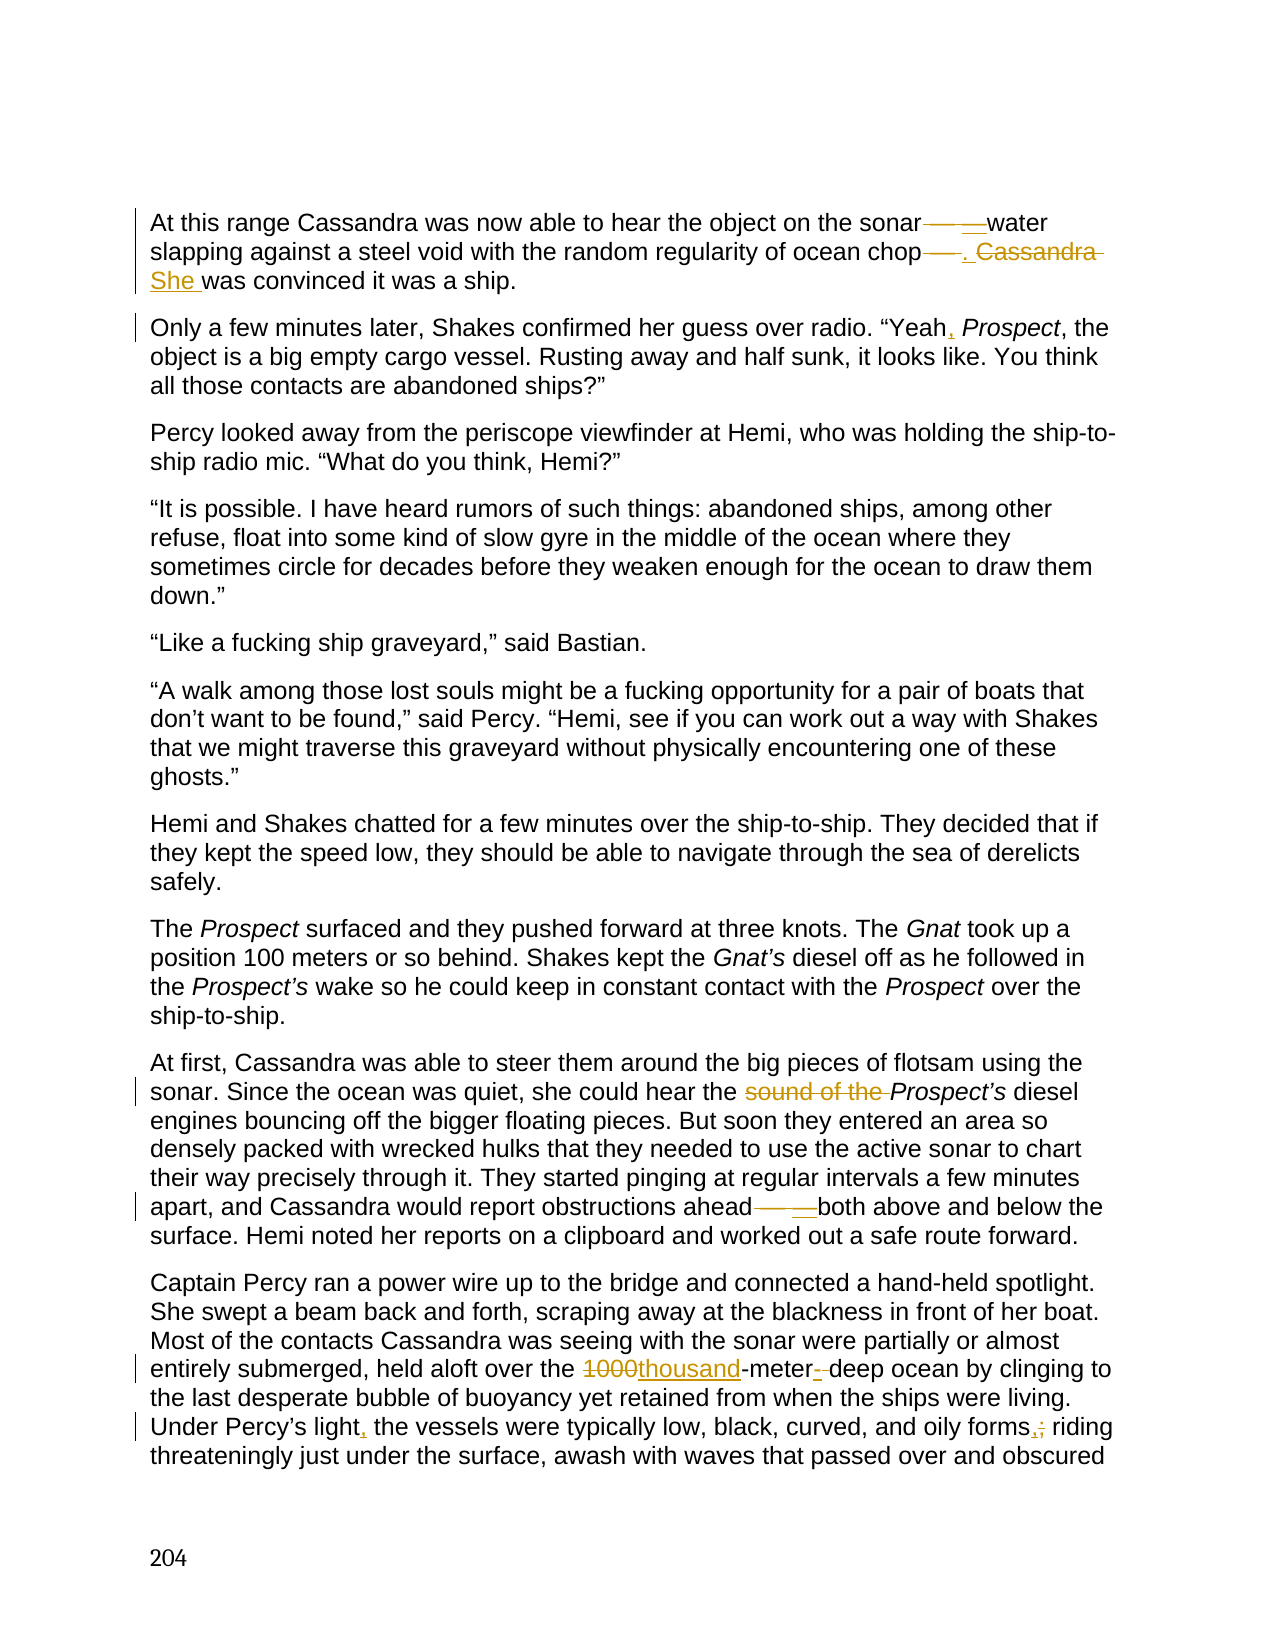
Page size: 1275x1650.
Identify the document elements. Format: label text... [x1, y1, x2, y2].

text “A walk among those lost souls might be a fucking opportunity for a pair of boats that don’t want to be found,” said Percy. “Hemi, see if you can work out a way with Shakes that we might traverse this graveyard without physically encountering one of these ghosts.” [150, 676, 1125, 791]
text Only a few minutes later, Shakes confirmed her guess over radio. “Yeah, Prospect, the object is a big empty cargo vessel. Rusting away and half sunk, it looks like. You think all those contacts are abandoned ships?” [150, 313, 1125, 399]
text The Prospect surfaced and they pushed forward at three knots. The Gnat took up a position 100 meters or so behind. Shakes kept the Gnat’s diesel off as he followed in the Prospect’s wake so he could keep in constant contact with the Prospect over the ship-to-ship. [150, 914, 1125, 1029]
text “Like a fucking ship graveyard,” said Bastian. [150, 628, 1125, 657]
text Captain Percy ran a power wire up to the bridge and connected a hand-held spotlight. She swept a beam back and forth, scraping away at the blackness in front of her boat. Most of the contacts Cassandra was seeing with the sonar were partially or almost entirely submerged, held aloft over the thousand-meter-deep ocean by clinging to the last desperate bubble of buoyancy yet retained from when the ships were living. Under Percy’s light, the vessels were typically low, black, curved, and oily forms, riding threateningly just under the surface, awash with waves that passed over and obscured [150, 1268, 1125, 1469]
text Percy looked away from the periscope viewfinder at Hemi, who was holding the ship-to-ship radio mic. “What do you think, Hemi?” [150, 418, 1125, 476]
text At this range Cassandra was now able to hear the object on the sonar—water slapping against a steel void with the random regularity of ocean chop. She was convinced it was a ship. [150, 208, 1125, 294]
text “It is possible. I have heard rumors of such things: abandoned ships, among other refuse, float into some kind of slow gyre in the middle of the ocean where they sometimes circle for decades before they weaken enough for the ocean to draw them down.” [150, 494, 1125, 609]
text Hemi and Shakes chatted for a few minutes over the ship-to-ship. They decided that if they kept the speed low, they should be able to navigate through the sea of derelicts safely. [150, 809, 1125, 896]
text At first, Cassandra was able to steer them around the big pieces of flotsam using the sonar. Since the ocean was quiet, she could hear the Prospect’s diesel engines bouncing off the bigger floating pieces. But soon they entered an area so densely packed with wrecked hulks that they needed to use the active sonar to chart their way precisely through it. They started pinging at regular intervals a few minutes apart, and Cassandra would report obstructions ahead—both above and below the surface. Hemi noted her reports on a clipboard and worked out a safe route forward. [150, 1048, 1125, 1249]
